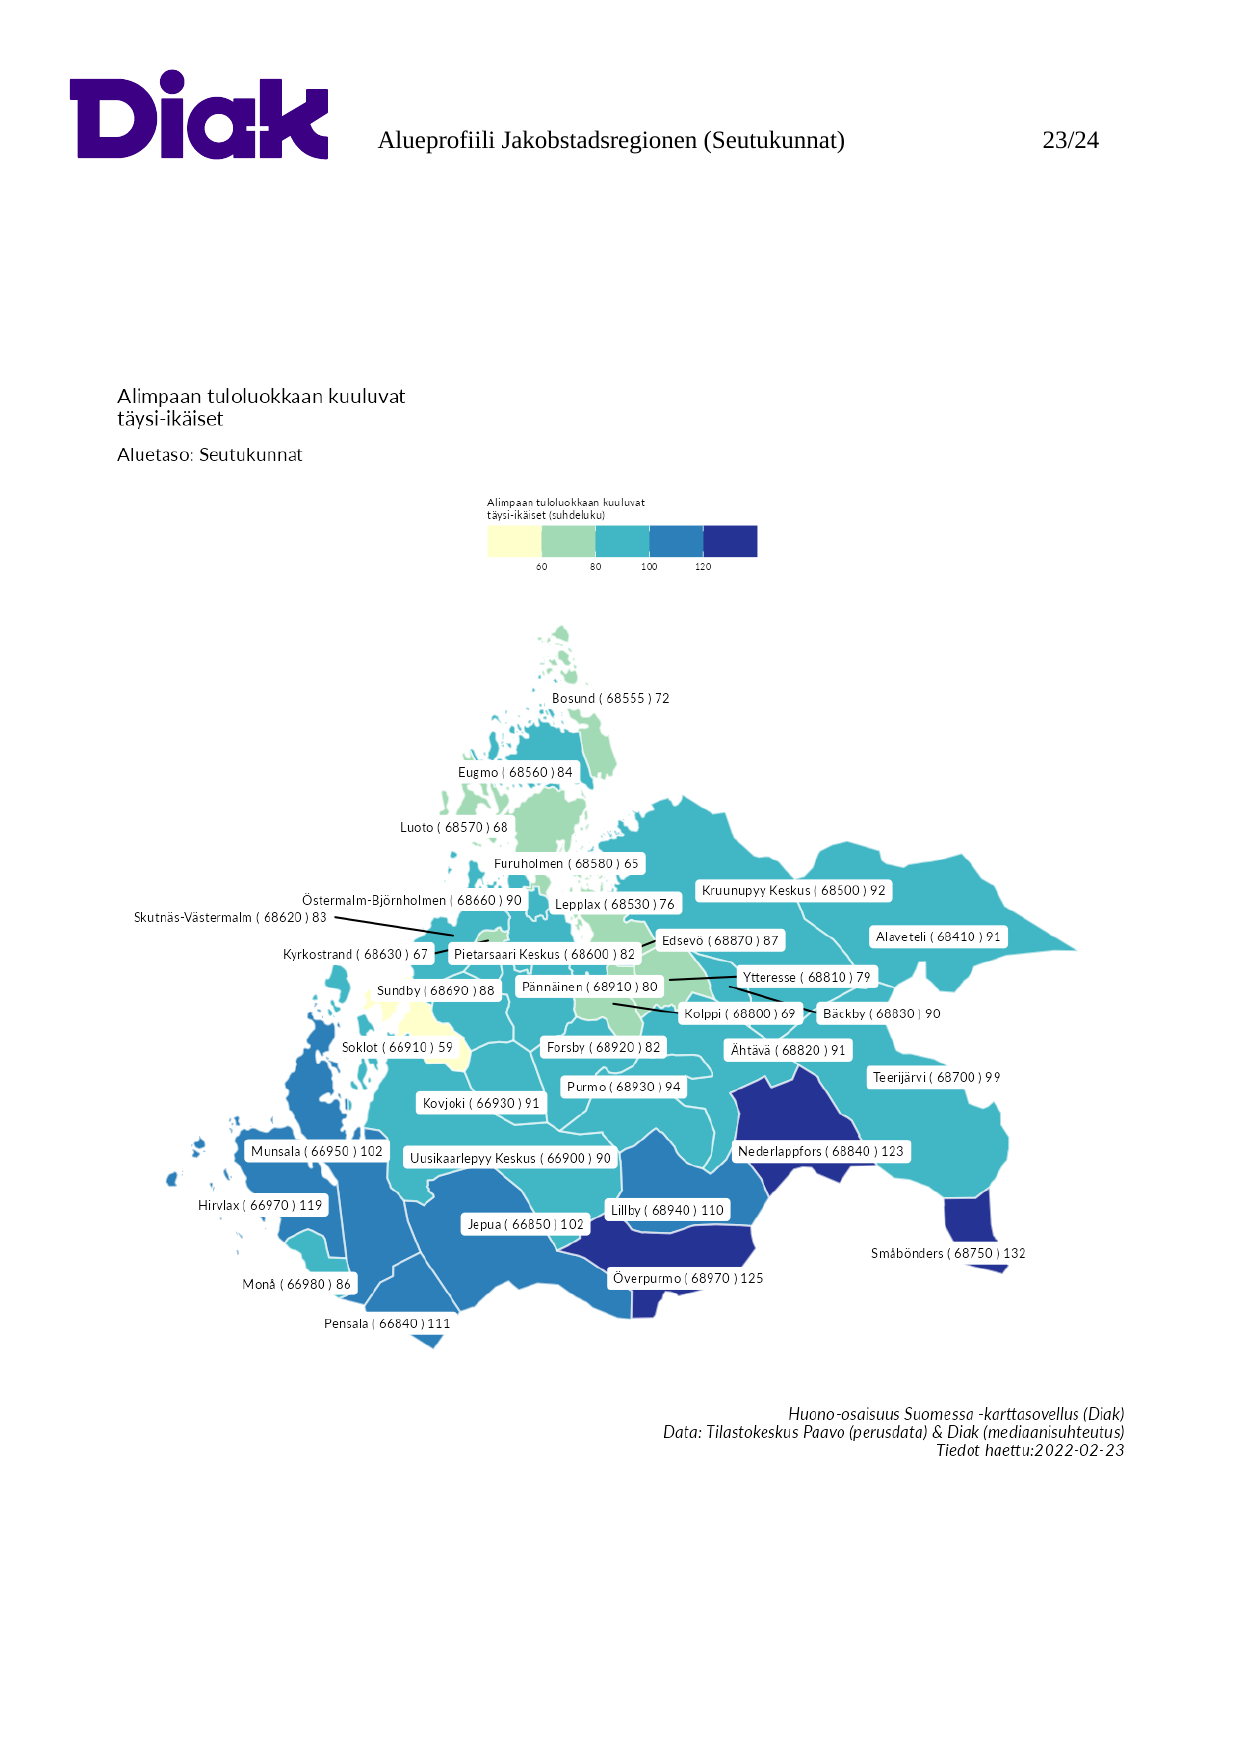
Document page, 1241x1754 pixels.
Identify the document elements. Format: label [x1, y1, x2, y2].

picture [61, 196, 1179, 1651]
